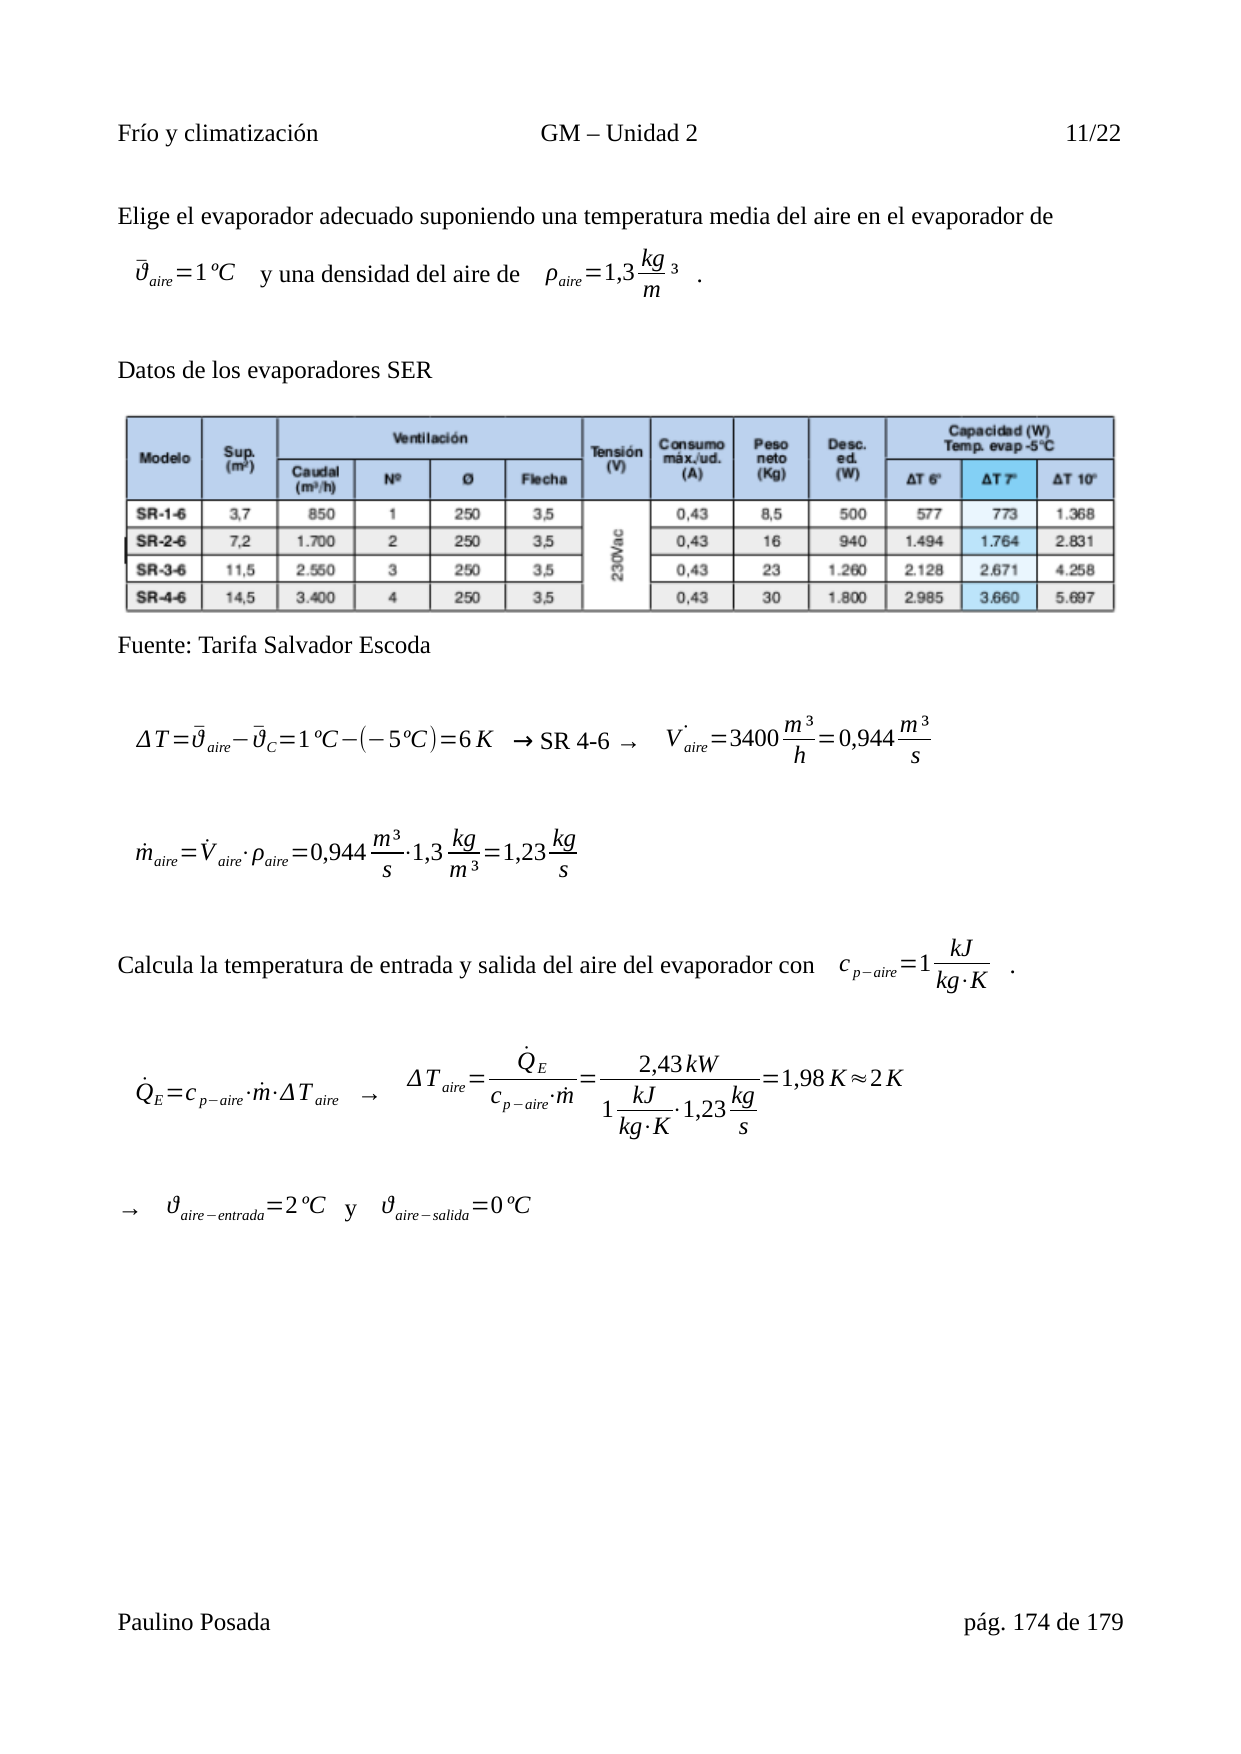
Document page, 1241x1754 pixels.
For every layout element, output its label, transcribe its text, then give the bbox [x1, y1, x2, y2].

text → y [117, 1192, 1123, 1223]
text Calcula la temperatura de entrada y salida del aire del evaporador con . [117, 935, 1123, 994]
picture [120, 411, 1121, 616]
text Elige el evaporador adecuado suponiendo una temperatura media del aire en el evaporador de y una densidad del aire de . [117, 201, 1123, 303]
text → SR 4-6 → [117, 711, 1123, 769]
text Datos de los evaporadores SER [117, 355, 1123, 384]
text → [117, 1046, 1123, 1140]
text Fuente: Tarifa Salvador Escoda [117, 616, 1123, 659]
